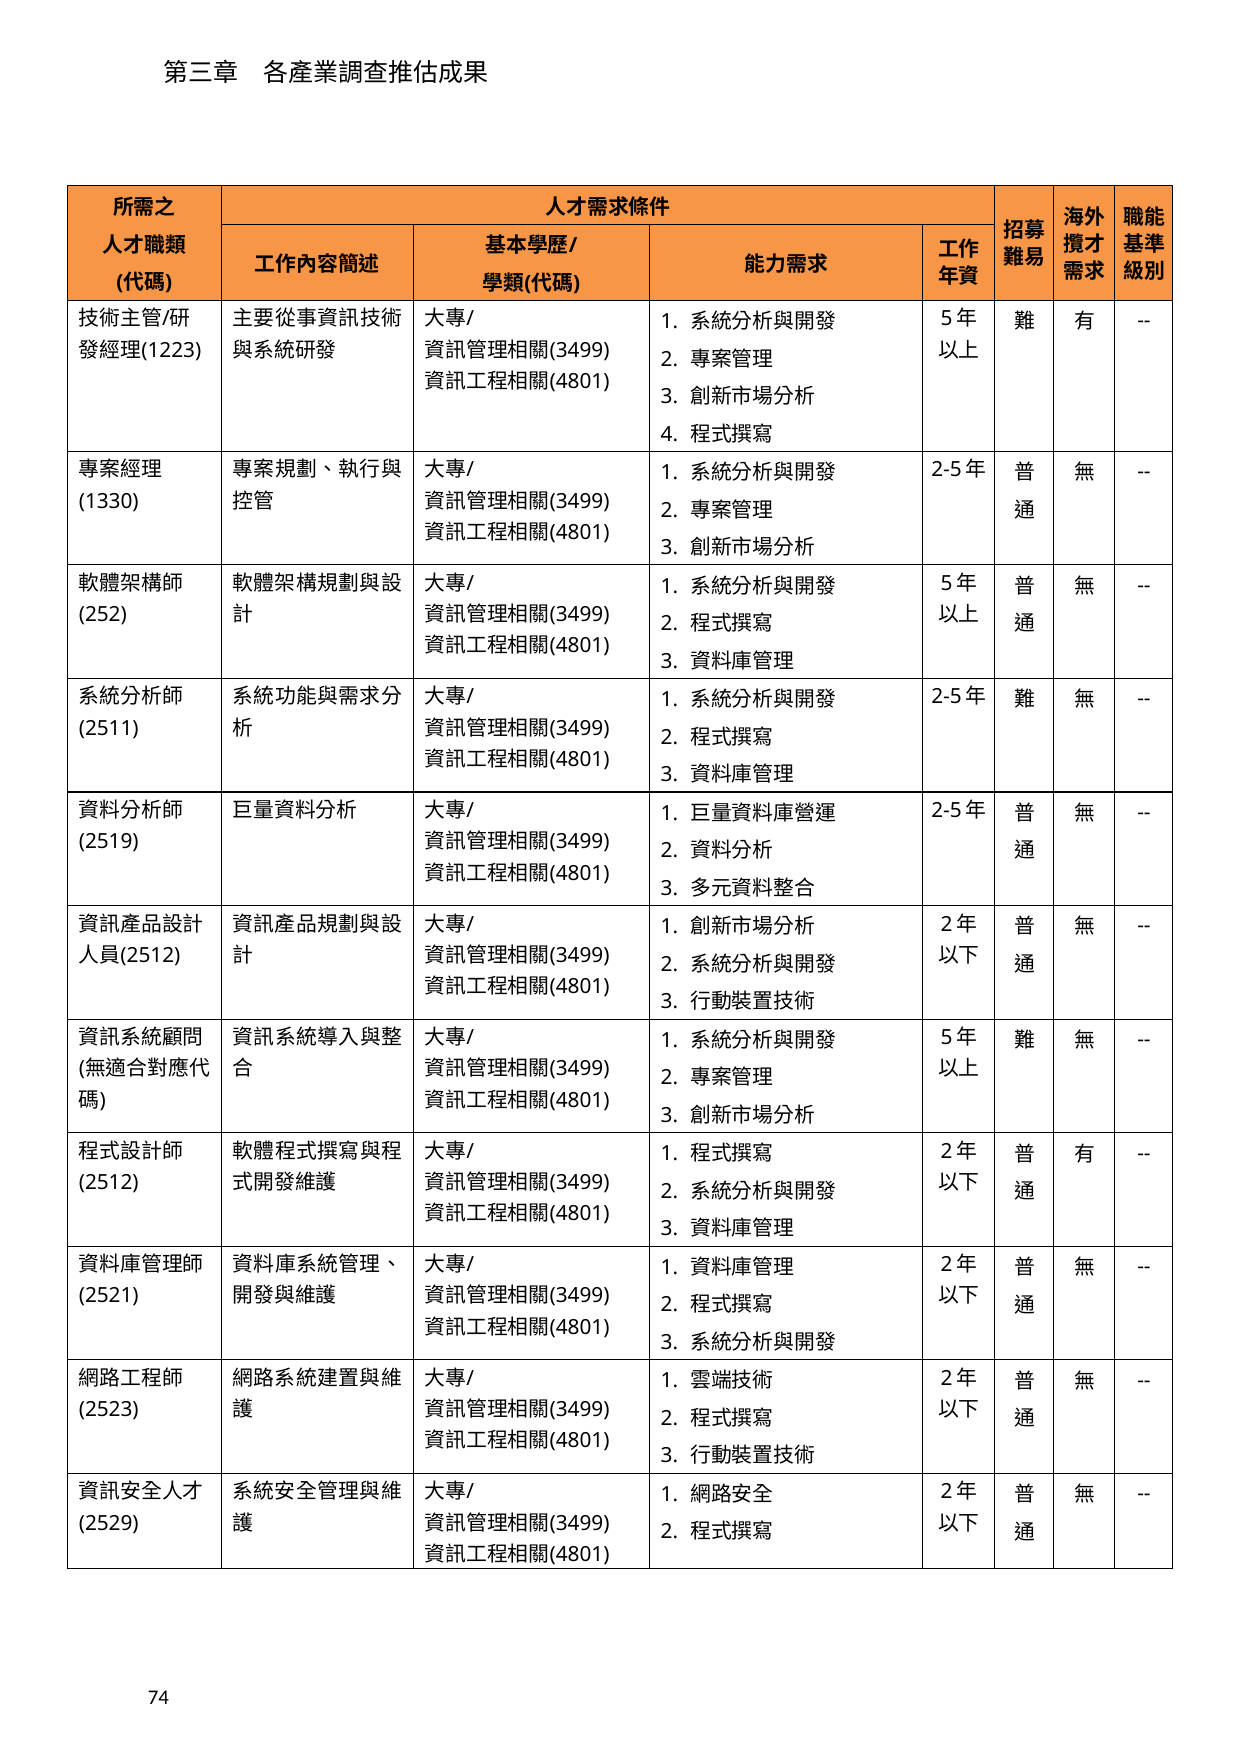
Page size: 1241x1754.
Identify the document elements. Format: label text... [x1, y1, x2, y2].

table_cell 巨量資料分析 [222, 793, 413, 905]
table_cell 資料庫系統管理、開發與維護 [222, 1247, 413, 1359]
table_cell 大專/ 資訊管理相關(3499) 資訊工程相關(4801) [414, 793, 649, 905]
table_cell -- [1115, 906, 1172, 1018]
table_cell -- [1115, 1474, 1172, 1567]
table_cell 雲端技術 程式撰寫 行動裝置技術 [650, 1360, 922, 1473]
table_cell -- [1115, 679, 1172, 791]
table_cell 大專/ 資訊管理相關(3499) 資訊工程相關(4801) [414, 1247, 649, 1359]
table_cell -- [1115, 1020, 1172, 1132]
table_cell 系統分析師(2511) [68, 679, 221, 791]
table_cell 2年 以下 [923, 1360, 994, 1473]
table_cell 無 [1054, 1247, 1114, 1359]
table_cell 系統分析與開發 程式撰寫 資料庫管理 [650, 565, 922, 678]
table_cell 主要從事資訊技術與系統研發 [222, 301, 413, 451]
table_cell 網路系統建置與維護 [222, 1360, 413, 1473]
table_cell 網路工程師(2523) [68, 1360, 221, 1473]
table_cell 普通 [995, 1247, 1053, 1359]
table_cell 2-5年 [923, 452, 994, 564]
table_header 招募難易 [995, 186, 1053, 300]
table_cell 5年 以上 [923, 1020, 994, 1132]
table_cell 專案規劃、執行與控管 [222, 452, 413, 564]
table_cell 大專/ 資訊管理相關(3499) 資訊工程相關(4801) [414, 1360, 649, 1473]
table_cell 軟體架構師(252) [68, 565, 221, 678]
table_cell 資訊系統顧問(無適合對應代碼) [68, 1020, 221, 1132]
table_cell 系統分析與開發 專案管理 創新市場分析 [650, 452, 922, 564]
table_cell 資料庫管理師(2521) [68, 1247, 221, 1359]
table_cell 無 [1054, 452, 1114, 564]
table_cell 2年 以下 [923, 1133, 994, 1246]
table_cell 資料庫管理 程式撰寫 系統分析與開發 [650, 1247, 922, 1359]
table_cell -- [1115, 1133, 1172, 1246]
table_cell 2年 以下 [923, 1247, 994, 1359]
table_cell 無 [1054, 1474, 1114, 1567]
table_cell 大專/ 資訊管理相關(3499) 資訊工程相關(4801) [414, 1474, 649, 1567]
table_cell 5年 以上 [923, 565, 994, 678]
table_header 人才需求條件 [222, 186, 994, 224]
table_cell 5年 以上 [923, 301, 994, 451]
table_cell 無 [1054, 793, 1114, 905]
table_cell 有 [1054, 301, 1114, 451]
table_cell 普通 [995, 1133, 1053, 1246]
table_header 海外攬才需求 [1054, 186, 1114, 300]
table_cell 程式撰寫 系統分析與開發 資料庫管理 [650, 1133, 922, 1246]
table_cell 巨量資料庫營運 資料分析 多元資料整合 [650, 793, 922, 905]
table_cell -- [1115, 793, 1172, 905]
table_cell -- [1115, 1360, 1172, 1473]
table_cell 有 [1054, 1133, 1114, 1246]
table_cell -- [1115, 1247, 1172, 1359]
table_header 職能基準級別 [1115, 186, 1172, 300]
table_cell 資料分析師(2519) [68, 793, 221, 905]
table_cell 難 [995, 301, 1053, 451]
table_cell 軟體架構規劃與設計 [222, 565, 413, 678]
table_cell 難 [995, 1020, 1053, 1132]
table_cell 大專/ 資訊管理相關(3499) 資訊工程相關(4801) [414, 452, 649, 564]
table_cell -- [1115, 452, 1172, 564]
table_cell 系統安全管理與維護 [222, 1474, 413, 1567]
table_cell 系統分析與開發 專案管理 創新市場分析 [650, 1020, 922, 1132]
table_cell 難 [995, 679, 1053, 791]
table_header 所需之 人才職類 (代碼) [68, 186, 221, 300]
table_cell 資訊產品設計人員(2512) [68, 906, 221, 1018]
table_cell 技術主管/研發經理(1223) [68, 301, 221, 451]
table_cell 2年 以下 [923, 1474, 994, 1567]
table_cell 創新市場分析 系統分析與開發 行動裝置技術 [650, 906, 922, 1018]
table_cell 資訊產品規劃與設計 [222, 906, 413, 1018]
table_cell 資訊安全人才(2529) [68, 1474, 221, 1567]
table_cell 普通 [995, 1360, 1053, 1473]
table_cell 系統分析與開發 專案管理 創新市場分析 程式撰寫 [650, 301, 922, 451]
table_cell 普通 [995, 1474, 1053, 1567]
table_cell 大專/ 資訊管理相關(3499) 資訊工程相關(4801) [414, 679, 649, 791]
table_cell 基本學歷/ 學類(代碼) [414, 225, 649, 300]
table_cell 無 [1054, 1360, 1114, 1473]
table_cell 專案經理(1330) [68, 452, 221, 564]
table_cell 2-5年 [923, 679, 994, 791]
table_cell 無 [1054, 679, 1114, 791]
table_cell 普通 [995, 793, 1053, 905]
table_cell -- [1115, 301, 1172, 451]
table_cell 網路安全 程式撰寫 資料庫管理 [650, 1474, 922, 1567]
table_cell 系統功能與需求分析 [222, 679, 413, 791]
table_cell 大專/ 資訊管理相關(3499) 資訊工程相關(4801) [414, 1020, 649, 1132]
table_cell 普通 [995, 906, 1053, 1018]
table_cell 大專/ 資訊管理相關(3499) 資訊工程相關(4801) [414, 301, 649, 451]
table_cell 2年 以下 [923, 906, 994, 1018]
table_cell 工作 年資 [923, 225, 994, 300]
table_cell 能力需求 [650, 225, 922, 300]
table_cell 程式設計師(2512) [68, 1133, 221, 1246]
table_cell 大專/ 資訊管理相關(3499) 資訊工程相關(4801) [414, 565, 649, 678]
table_cell 無 [1054, 906, 1114, 1018]
table_cell 無 [1054, 1020, 1114, 1132]
table_cell -- [1115, 565, 1172, 678]
table_cell 大專/ 資訊管理相關(3499) 資訊工程相關(4801) [414, 906, 649, 1018]
table_cell 普通 [995, 565, 1053, 678]
table_cell 系統分析與開發 程式撰寫 資料庫管理 [650, 679, 922, 791]
table_cell 大專/ 資訊管理相關(3499) 資訊工程相關(4801) [414, 1133, 649, 1246]
table_cell 資訊系統導入與整合 [222, 1020, 413, 1132]
table_cell 普通 [995, 452, 1053, 564]
table_cell 無 [1054, 565, 1114, 678]
table_cell 工作內容簡述 [222, 225, 413, 300]
table_cell 軟體程式撰寫與程式開發維護 [222, 1133, 413, 1246]
table_cell 2-5年 [923, 793, 994, 905]
